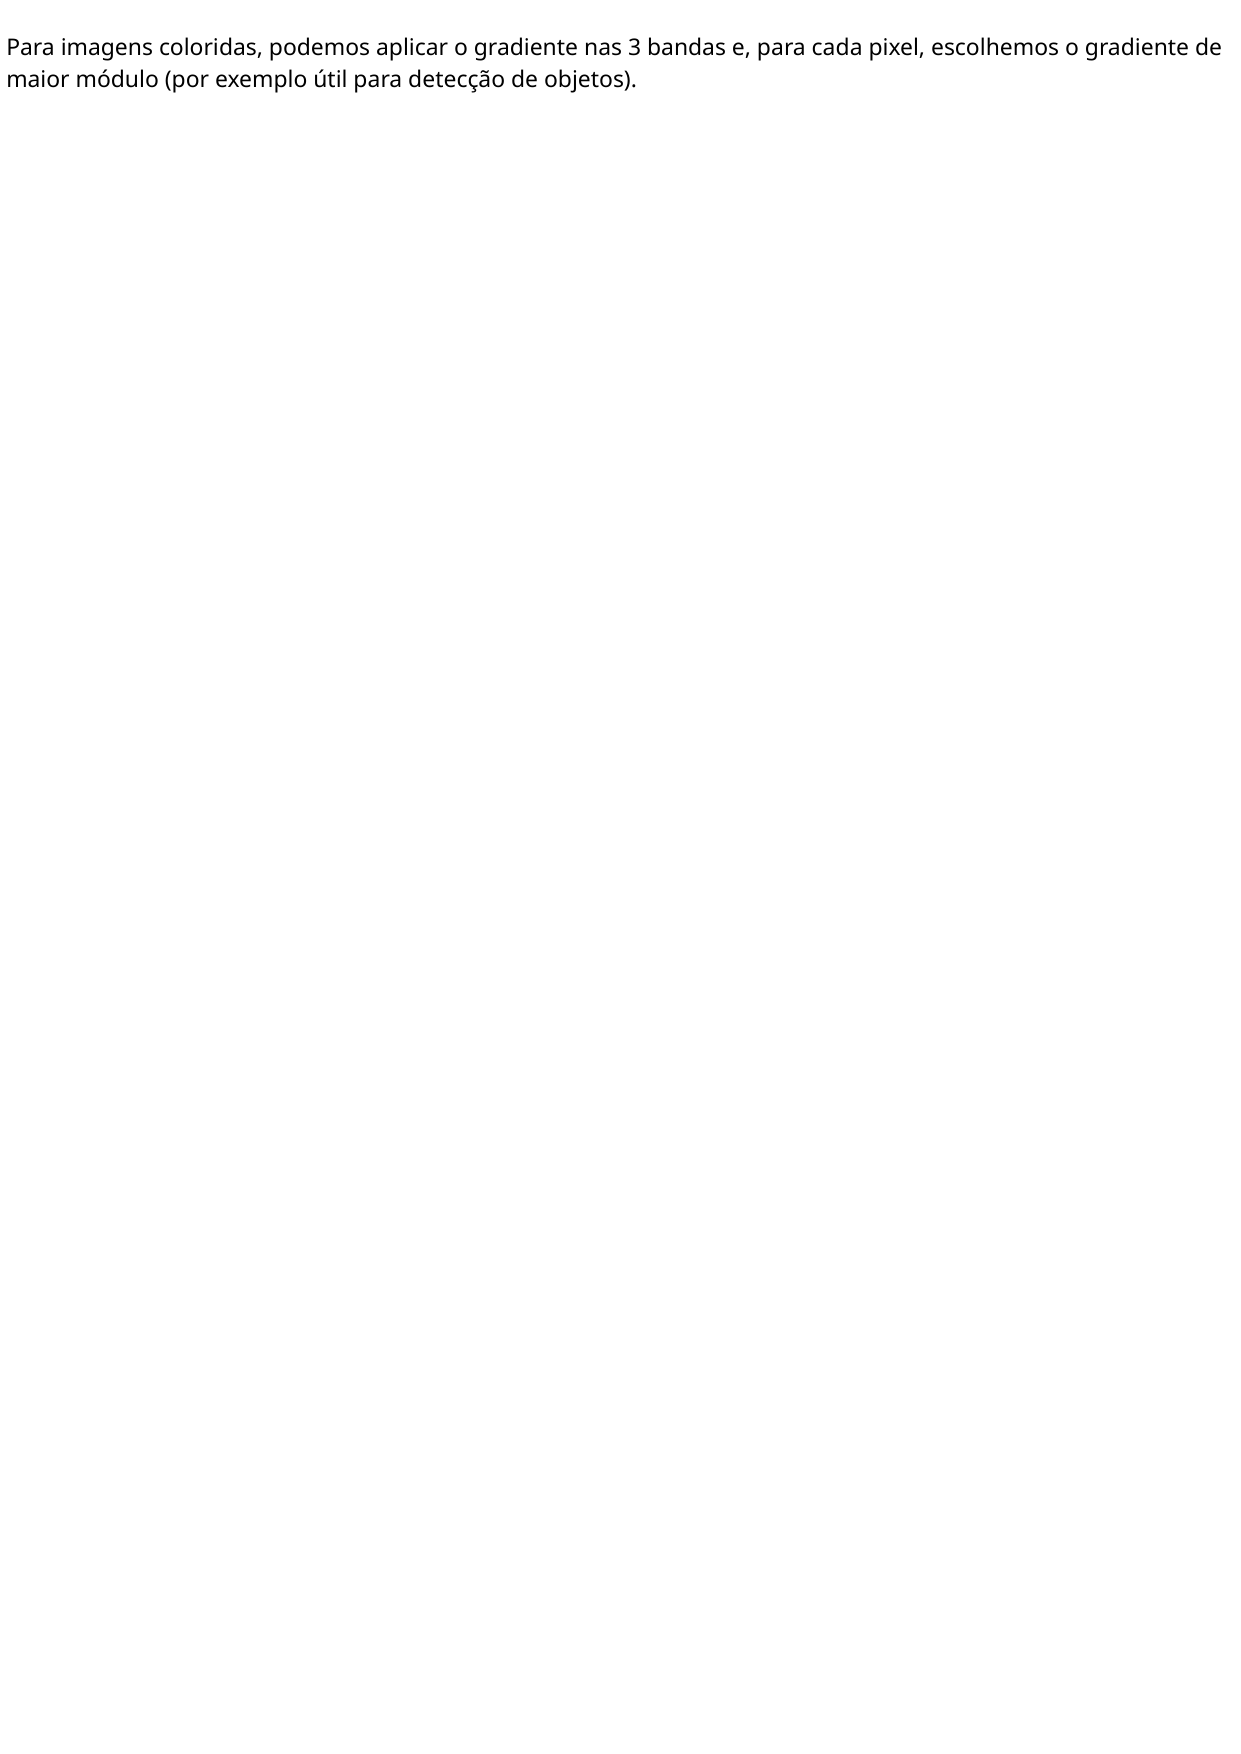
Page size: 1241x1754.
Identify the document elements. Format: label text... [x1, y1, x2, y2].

text Para imagens coloridas, podemos aplicar o gradiente nas 3 bandas e, para cada pixel, escolhemos o gradiente de maior módulo (por exemplo útil para detecção de objetos). [6, 31, 1234, 94]
